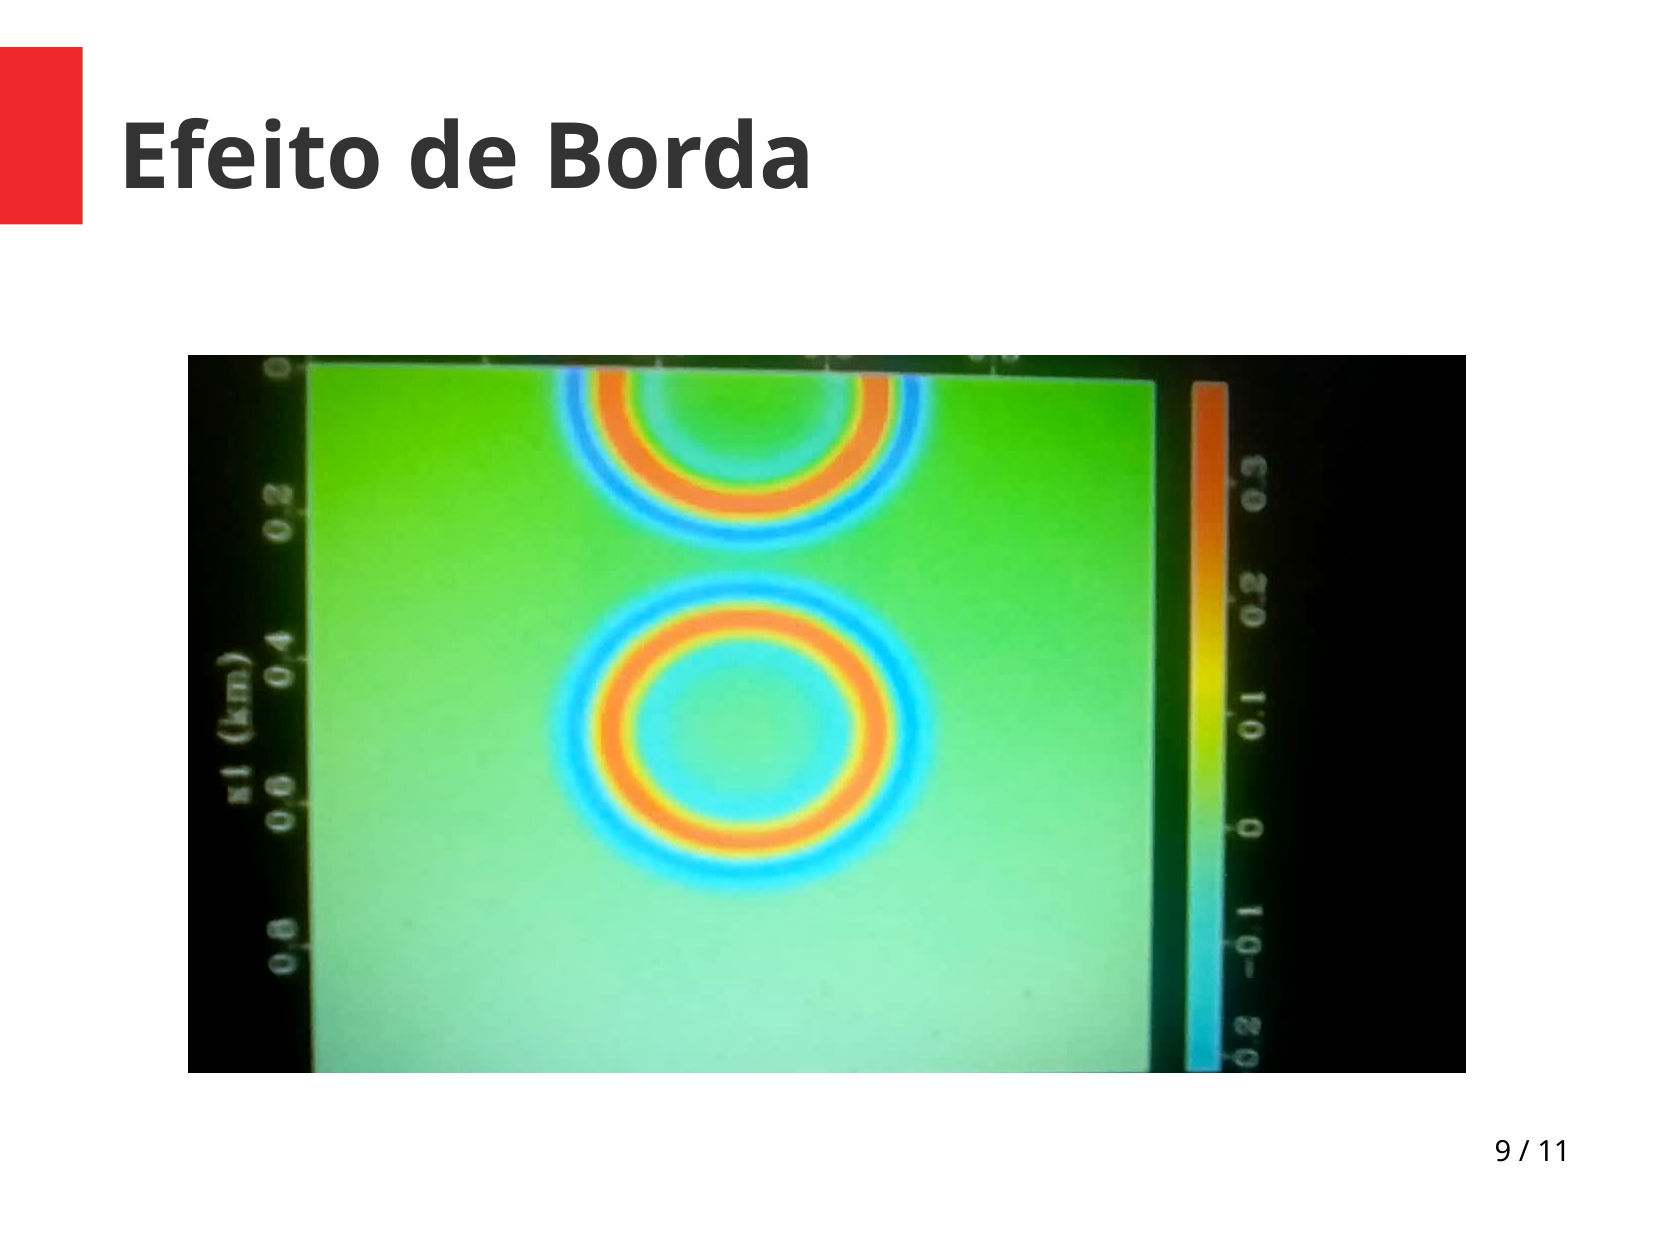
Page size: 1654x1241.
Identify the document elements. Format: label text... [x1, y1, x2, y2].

text_box [187, 354, 1467, 1074]
title Efeito de Borda [118, 49, 1571, 257]
